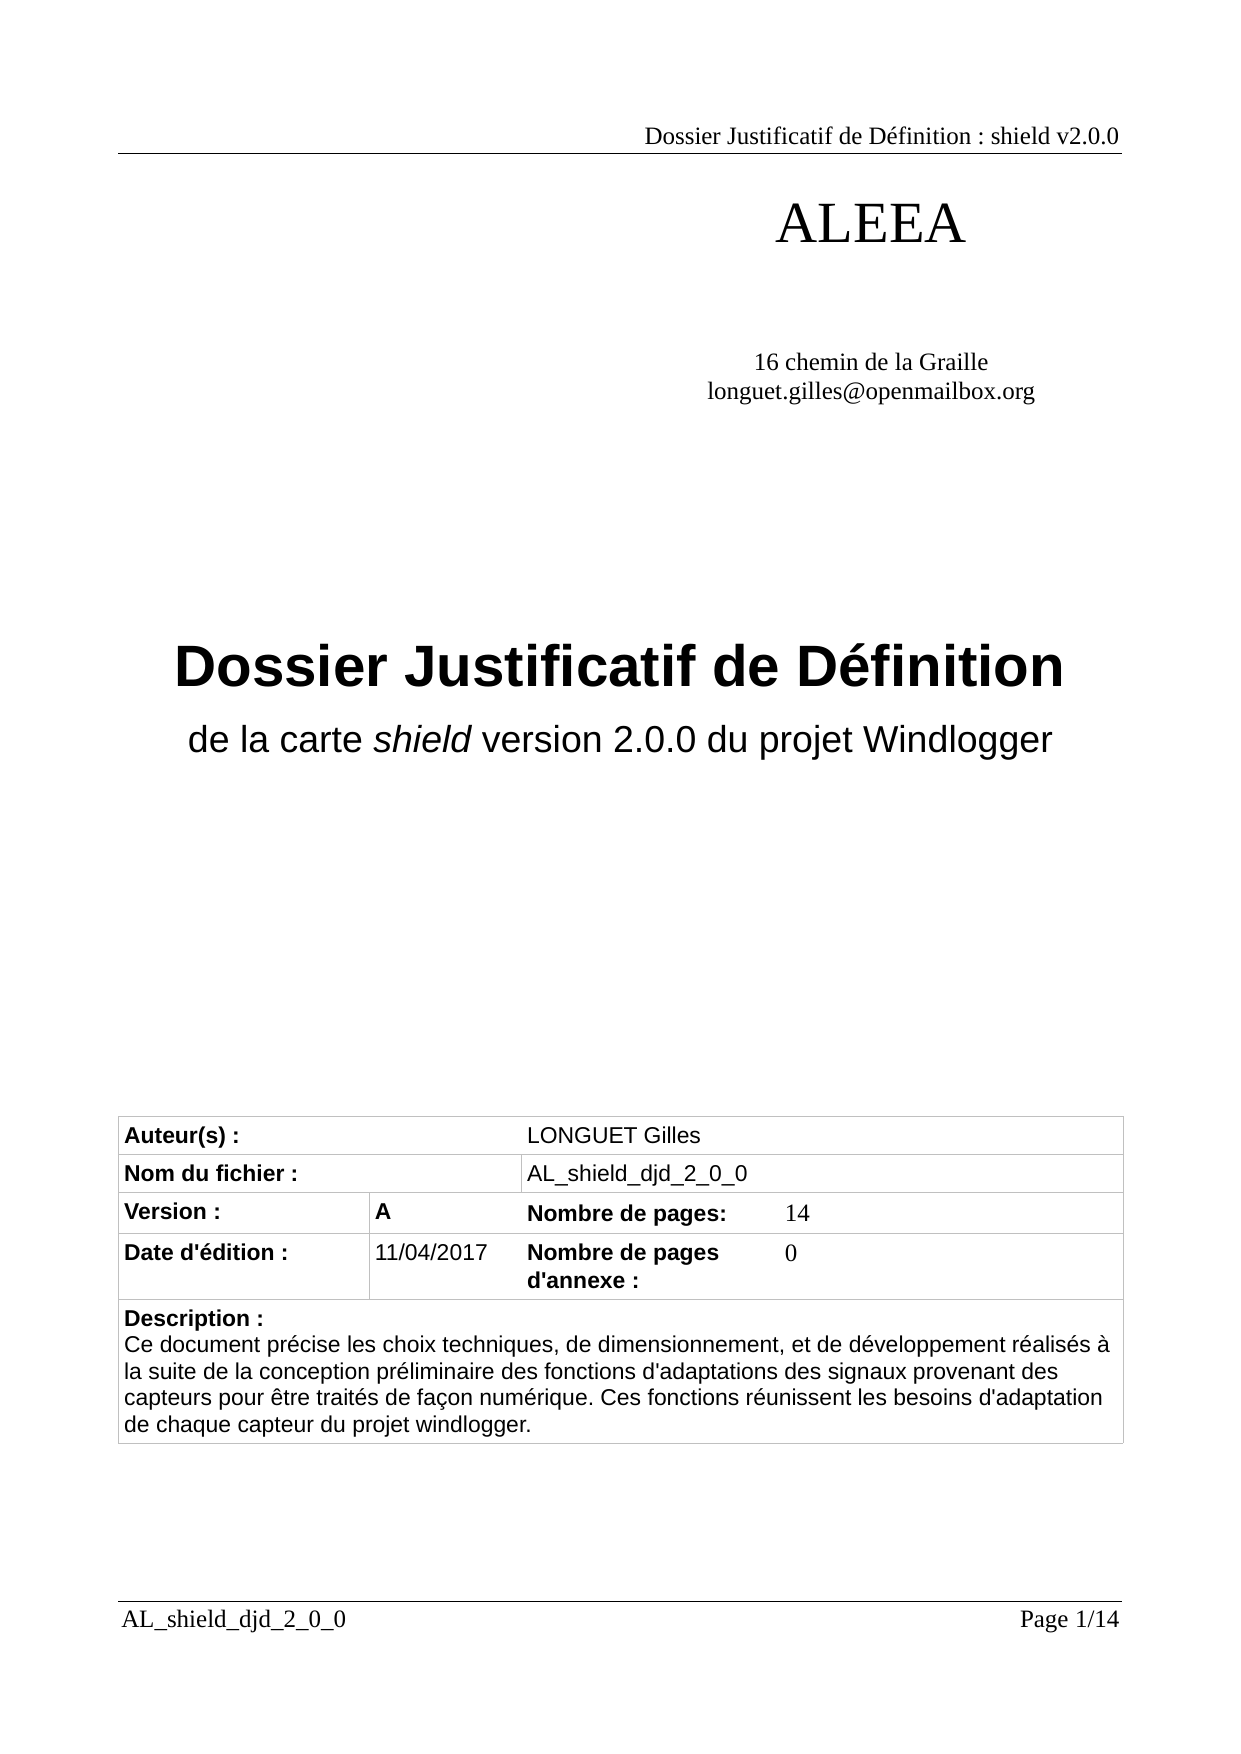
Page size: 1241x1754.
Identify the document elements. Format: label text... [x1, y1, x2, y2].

table_cell Date d'édition : [119, 1234, 369, 1299]
table_cell 16 chemin de la Graille longuet.gilles@openmailbox.org [620, 341, 1122, 410]
table_cell 11/04/2017 [370, 1234, 521, 1299]
table_cell Description : Ce document précise les choix techniques, de dimensionnement, et de développement réalisés à la suite de la conception préliminaire des fonctions d'adaptations des signaux provenant des capteurs pour être traités de façon numérique. Ces fonctions réunissent les besoins d'adaptation de chaque capteur du projet windlogger. [119, 1300, 1123, 1443]
table_cell Nombre de pages d'annexe : [521, 1234, 779, 1299]
title Dossier Justificatif de Définition [118, 632, 1122, 699]
table_cell 14 [779, 1193, 1123, 1233]
table_header [118, 182, 620, 341]
table_cell AL_shield_djd_2_0_0 [522, 1155, 1123, 1192]
table_header ALEEA [620, 182, 1122, 341]
table_cell [118, 341, 620, 410]
table_cell Nom du fichier : [119, 1155, 521, 1192]
table_cell Version : [119, 1193, 369, 1233]
table_cell Nombre de pages: [521, 1193, 779, 1233]
table_header Auteur(s) : [119, 1117, 521, 1154]
table_cell A [370, 1193, 521, 1233]
table_cell 0 [779, 1234, 1123, 1299]
subtitle de la carte shield version 2.0.0 du projet Windlogger [118, 717, 1122, 761]
table_header LONGUET Gilles [521, 1117, 1123, 1154]
